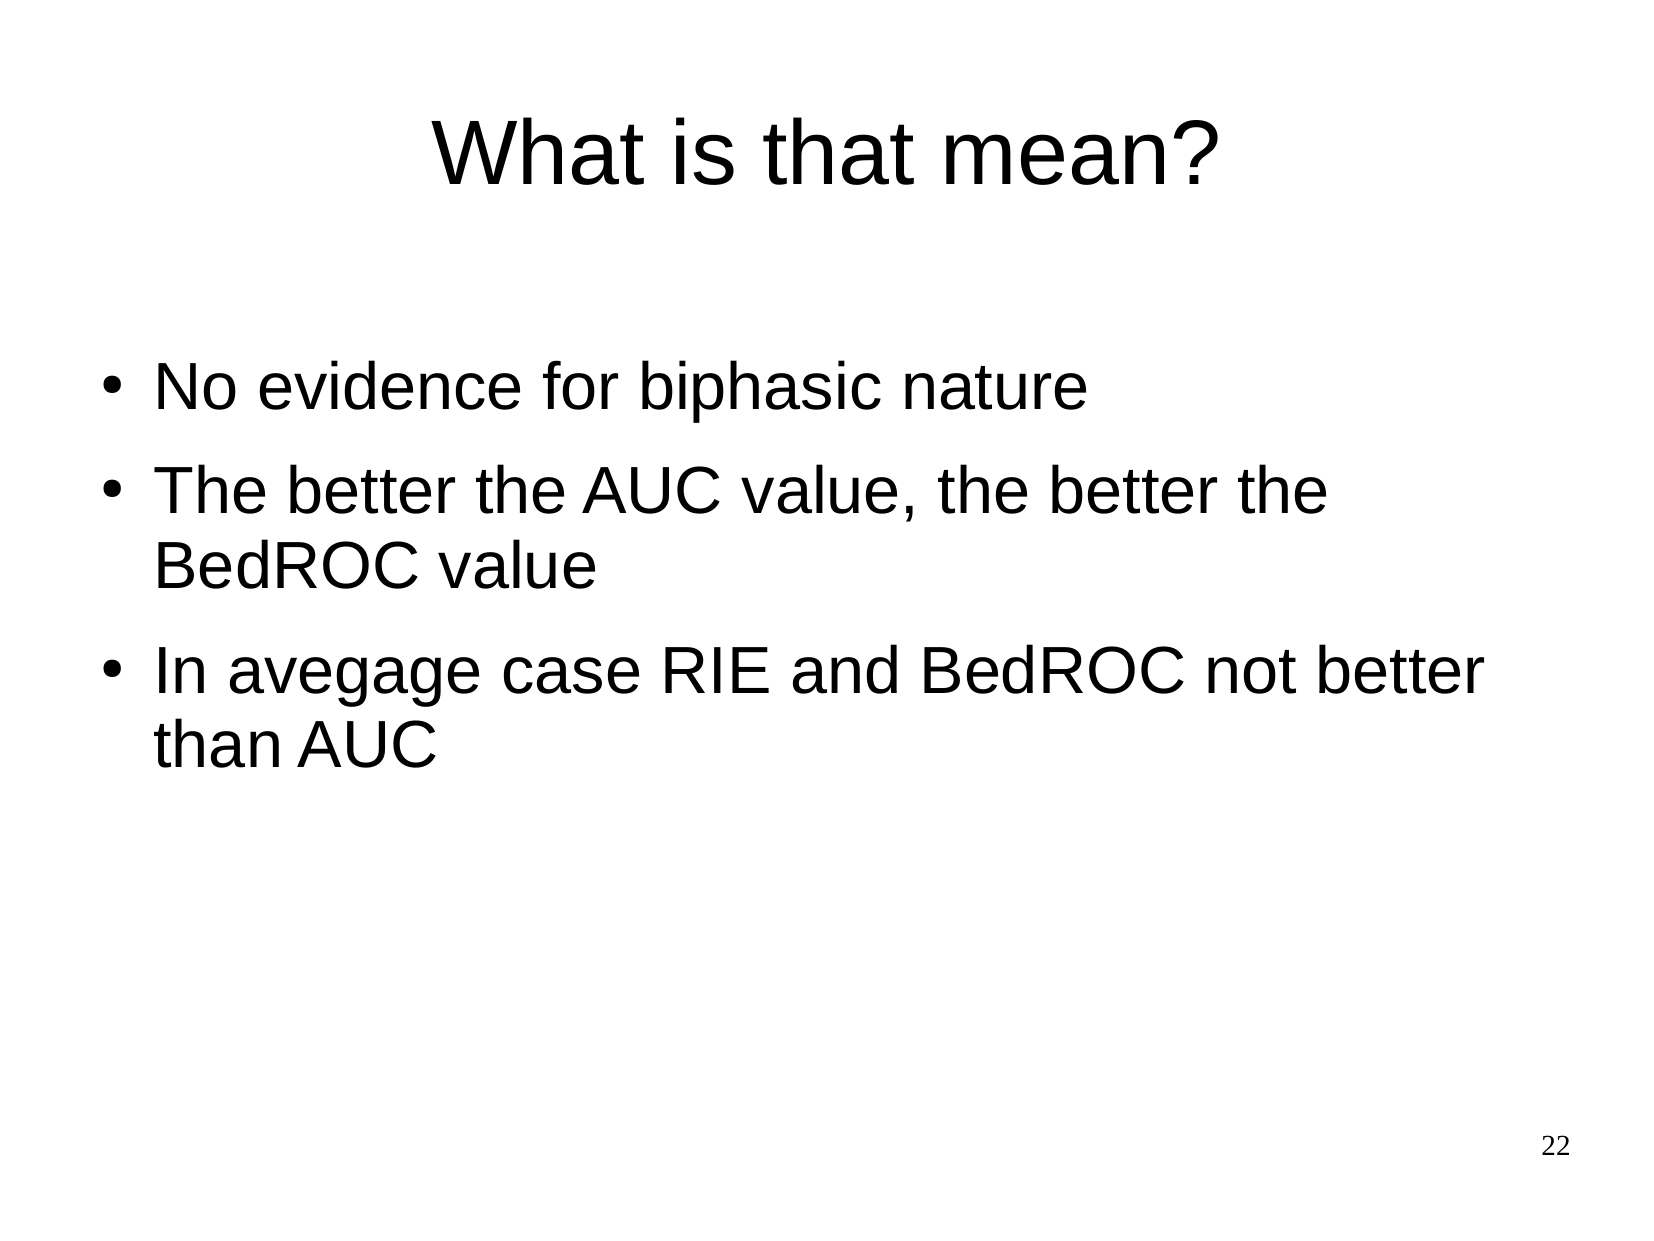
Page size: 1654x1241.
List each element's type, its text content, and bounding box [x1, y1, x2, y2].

list No evidence for biphasic nature The better the AUC value, the better the BedROC value In avegage case RIE and BedROC not better than AUC [82, 349, 1571, 1069]
title What is that mean? [82, 49, 1571, 257]
